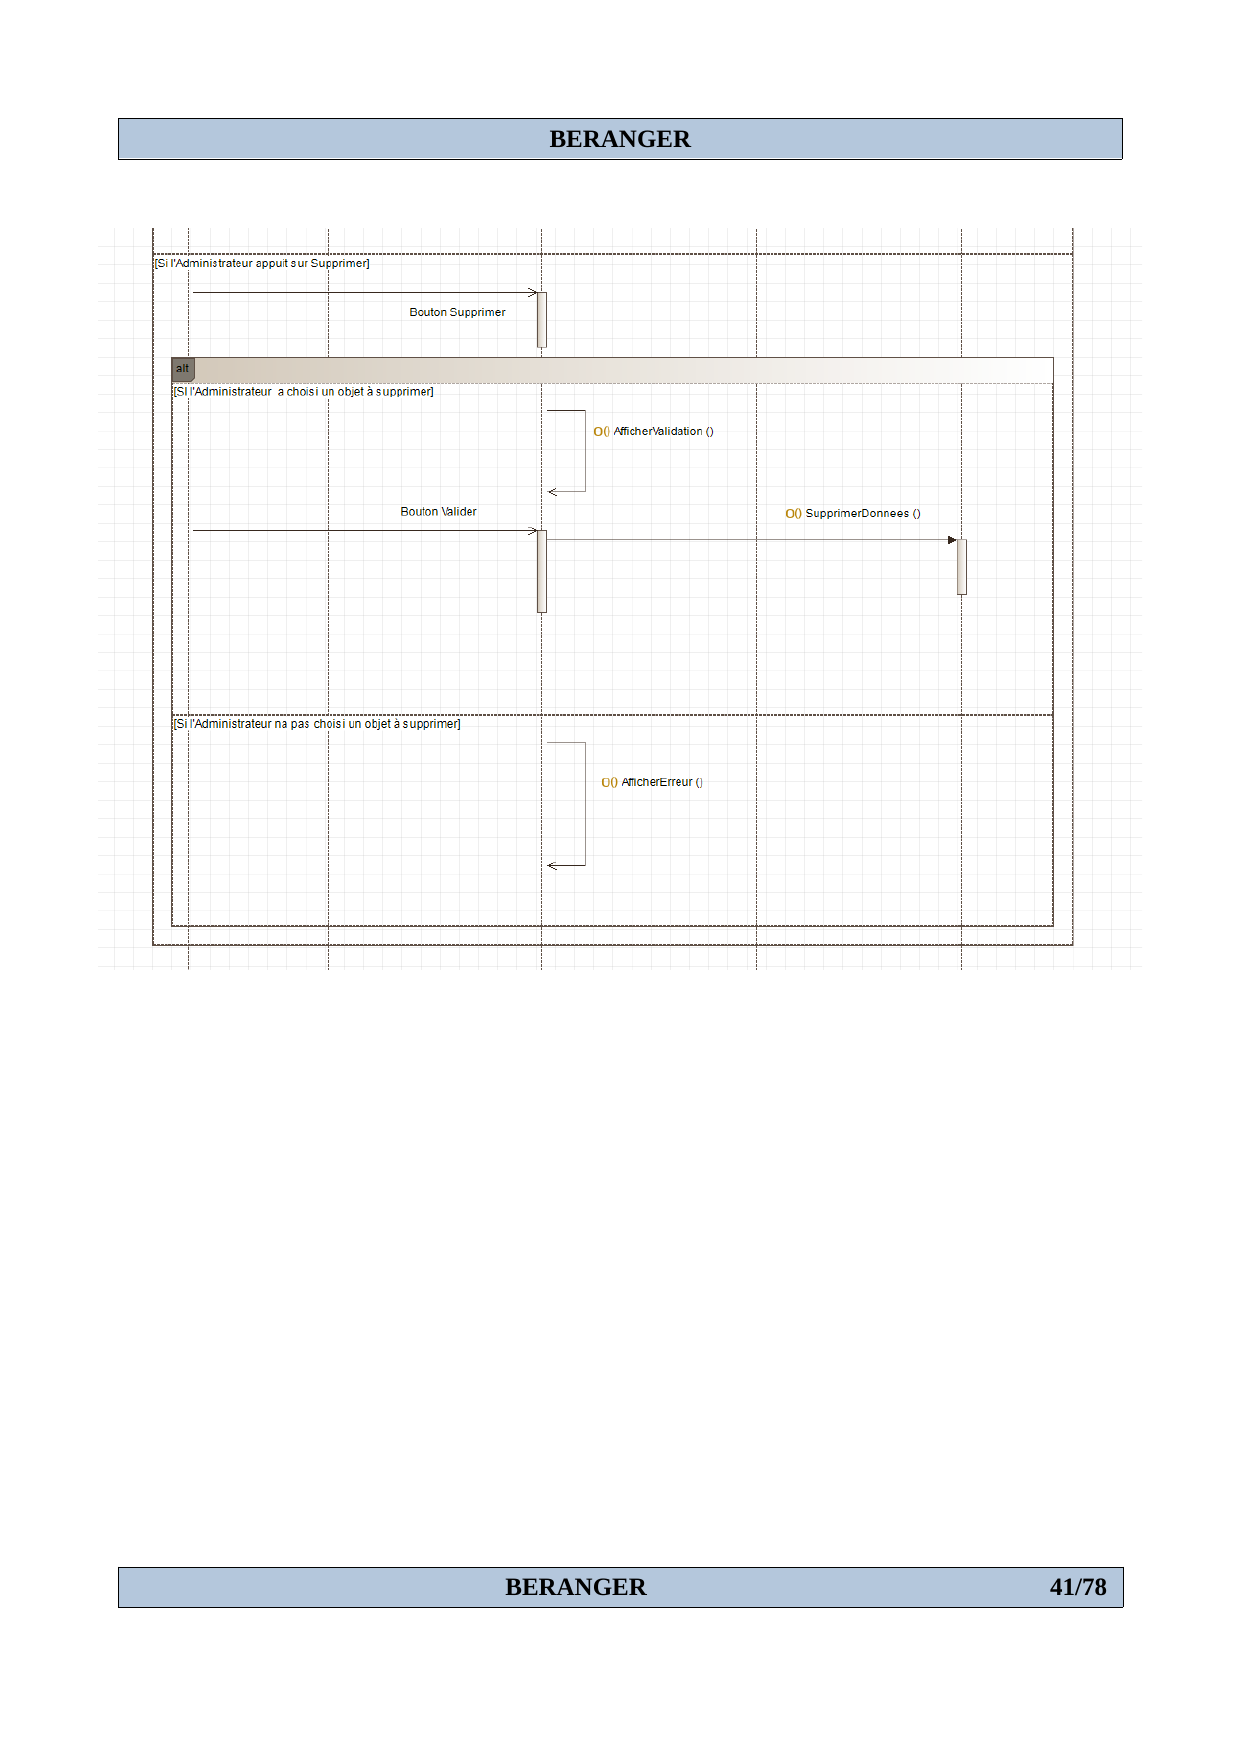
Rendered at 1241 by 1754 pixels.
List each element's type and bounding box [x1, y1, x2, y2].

picture [98, 228, 1143, 970]
